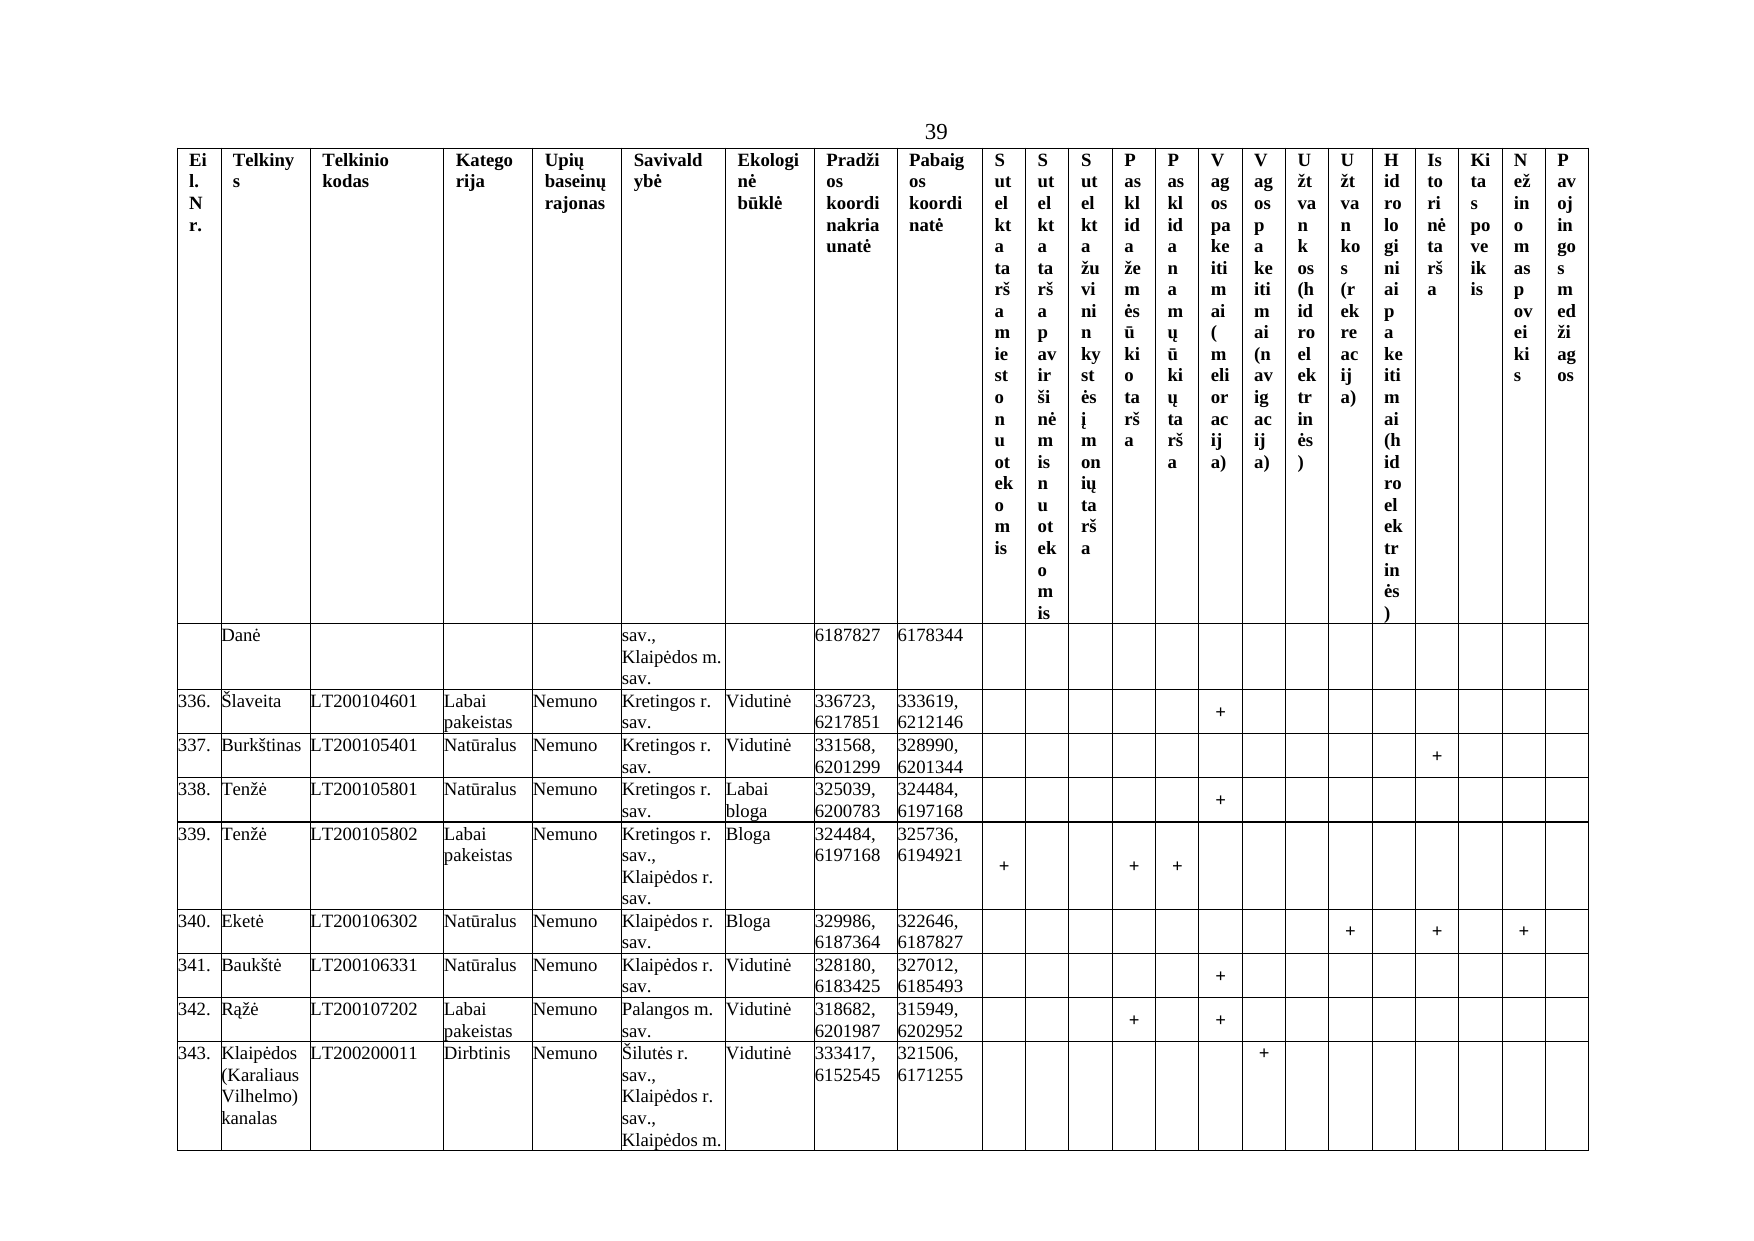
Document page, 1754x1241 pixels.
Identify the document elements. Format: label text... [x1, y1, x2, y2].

table_cell 315949, 6202952 [898, 998, 982, 1041]
table_cell Burkštinas [222, 734, 310, 777]
table_cell [1373, 778, 1415, 821]
table_cell 321506, 6171255 [898, 1042, 982, 1150]
table_cell [1243, 778, 1285, 821]
table_cell 340. [178, 910, 221, 953]
table_cell [983, 954, 1025, 997]
table_cell [1416, 624, 1458, 689]
table_cell 331568, 6201299 [815, 734, 897, 777]
table_header Sutelkta tarša paviršinėmis nuotekomis [1026, 149, 1068, 623]
table_cell 333619, 6212146 [898, 690, 982, 733]
table_cell Klaipėdos (Karaliaus Vilhelmo) kanalas [222, 1042, 310, 1150]
table_cell [1026, 690, 1068, 733]
table_cell [1546, 910, 1588, 953]
table_cell LT200105802 [311, 823, 443, 909]
table_cell [1459, 734, 1502, 777]
table_cell 338. [178, 778, 221, 821]
table_cell [1373, 954, 1415, 997]
table_cell + [1243, 1042, 1285, 1150]
table_cell [1156, 1042, 1198, 1150]
table_cell [1329, 998, 1372, 1041]
table_cell [1243, 823, 1285, 909]
table_cell 6187827 [815, 624, 897, 689]
table_cell [1069, 954, 1112, 997]
table_cell LT200106302 [311, 910, 443, 953]
table_cell [1286, 734, 1328, 777]
table_cell [1026, 823, 1068, 909]
table_cell [1156, 954, 1198, 997]
table_cell + [1329, 910, 1372, 953]
table_cell [1069, 1042, 1112, 1150]
table_cell [983, 624, 1025, 689]
table_cell Vidutinė [726, 690, 814, 733]
table_cell [1069, 624, 1112, 689]
table_cell [1243, 910, 1285, 953]
table_cell [1113, 690, 1155, 733]
table_cell 322646, 6187827 [898, 910, 982, 953]
table_cell [1329, 954, 1372, 997]
table_cell [1459, 690, 1502, 733]
table_cell [1329, 734, 1372, 777]
table_cell 339. [178, 823, 221, 909]
table_cell [983, 1042, 1025, 1150]
table_cell [1156, 778, 1198, 821]
table_cell [1546, 690, 1588, 733]
table_cell [1546, 998, 1588, 1041]
table_cell [1069, 998, 1112, 1041]
table_cell Labai pakeistas [444, 823, 532, 909]
table_cell [1113, 734, 1155, 777]
table_cell [1286, 954, 1328, 997]
table_cell [1026, 624, 1068, 689]
table_header Sutelkta žuvininkystės įmonių tarša [1069, 149, 1112, 623]
table_cell LT200104601 [311, 690, 443, 733]
table_cell + [983, 823, 1025, 909]
table_cell Kretingos r. sav. [622, 734, 725, 777]
table_cell [1459, 998, 1502, 1041]
table_cell 343. [178, 1042, 221, 1150]
table_cell [1286, 690, 1328, 733]
table_cell [983, 910, 1025, 953]
table_cell [1503, 690, 1545, 733]
table_cell Nemuno [533, 910, 621, 953]
table_cell [983, 998, 1025, 1041]
table_cell [1329, 823, 1372, 909]
table_cell [1156, 998, 1198, 1041]
table_cell [1546, 624, 1588, 689]
table_cell [1026, 954, 1068, 997]
table_cell Tenžė [222, 778, 310, 821]
table_cell + [1416, 734, 1458, 777]
table_cell [1243, 734, 1285, 777]
table_cell [1199, 823, 1242, 909]
table_cell [1416, 1042, 1458, 1150]
table_cell [1199, 1042, 1242, 1150]
table_cell [1286, 778, 1328, 821]
table_header Eil. Nr. [178, 149, 221, 623]
table_cell Labai pakeistas [444, 690, 532, 733]
table_cell Danė [222, 624, 310, 689]
table_header Hidrologiniai pakeitimai (hidroelektrinės) [1373, 149, 1415, 623]
table_cell [1373, 823, 1415, 909]
table_cell [1026, 910, 1068, 953]
table_cell Vidutinė [726, 734, 814, 777]
table_cell 6178344 [898, 624, 982, 689]
table_cell LT200200011 [311, 1042, 443, 1150]
table_cell Klaipėdos r. sav. [622, 910, 725, 953]
table_cell [1286, 998, 1328, 1041]
table_cell [1416, 954, 1458, 997]
table_cell Nemuno [533, 998, 621, 1041]
table_cell 333417, 6152545 [815, 1042, 897, 1150]
table_header Vagos pakeitimai (melioracija) [1199, 149, 1242, 623]
table_cell 336. [178, 690, 221, 733]
table_cell [1373, 690, 1415, 733]
table_cell + [1199, 998, 1242, 1041]
table_cell [1373, 624, 1415, 689]
table_cell Nemuno [533, 954, 621, 997]
table_cell Natūralus [444, 910, 532, 953]
table_header Pasklida namų ūkių tarša [1156, 149, 1198, 623]
table_cell [1243, 954, 1285, 997]
table_cell + [1199, 954, 1242, 997]
table_cell [1113, 910, 1155, 953]
table_cell Vidutinė [726, 954, 814, 997]
table_header Pasklida žemės ūkio tarša [1113, 149, 1155, 623]
table_cell Eketė [222, 910, 310, 953]
table_header Užtvankos (hidroelektrinės) [1286, 149, 1328, 623]
table_cell Nemuno [533, 823, 621, 909]
table_cell [1373, 1042, 1415, 1150]
table_cell LT200107202 [311, 998, 443, 1041]
table_cell [983, 778, 1025, 821]
table_cell [1069, 778, 1112, 821]
table_cell [1156, 690, 1198, 733]
table_cell [1373, 910, 1415, 953]
table_header Telkinys [222, 149, 310, 623]
table_cell [1459, 778, 1502, 821]
table_cell [444, 624, 532, 689]
table_cell Vidutinė [726, 1042, 814, 1150]
table_cell [1503, 624, 1545, 689]
table_cell Kretingos r. sav. [622, 778, 725, 821]
table_cell [1546, 1042, 1588, 1150]
table_cell Nemuno [533, 690, 621, 733]
table_cell Baukštė [222, 954, 310, 997]
table_cell [983, 734, 1025, 777]
table_cell Kretingos r. sav., Klaipėdos r. sav. [622, 823, 725, 909]
table_header Kitas poveikis [1459, 149, 1502, 623]
table_cell [1113, 624, 1155, 689]
table_cell [1416, 823, 1458, 909]
table_cell [1503, 998, 1545, 1041]
table_cell [1069, 734, 1112, 777]
table_cell [1459, 624, 1502, 689]
table_cell 329986, 6187364 [815, 910, 897, 953]
table_cell 337. [178, 734, 221, 777]
table_cell 325039, 6200783 [815, 778, 897, 821]
table_header Kategorija [444, 149, 532, 623]
table_cell [1503, 778, 1545, 821]
table_cell [1373, 998, 1415, 1041]
table_cell [1286, 823, 1328, 909]
table_cell 327012, 6185493 [898, 954, 982, 997]
table_cell 324484, 6197168 [815, 823, 897, 909]
table_cell [1156, 734, 1198, 777]
table_cell [1286, 1042, 1328, 1150]
table_cell [1026, 1042, 1068, 1150]
table_cell 324484, 6197168 [898, 778, 982, 821]
table_cell [178, 624, 221, 689]
table_cell Rąžė [222, 998, 310, 1041]
table_cell Natūralus [444, 954, 532, 997]
table_cell Šlaveita [222, 690, 310, 733]
table_cell [1329, 1042, 1372, 1150]
table_cell Nemuno [533, 734, 621, 777]
table_cell Palangos m. sav. [622, 998, 725, 1041]
table_cell [1243, 690, 1285, 733]
table_header Nežinomas poveikis [1503, 149, 1545, 623]
table_cell Kretingos r. sav. [622, 690, 725, 733]
table_cell [1026, 998, 1068, 1041]
table_cell [1459, 954, 1502, 997]
table_header Sutelkta tarša miesto nuotekomis [983, 149, 1025, 623]
table_cell LT200105801 [311, 778, 443, 821]
table_cell [1243, 998, 1285, 1041]
table_cell [1286, 910, 1328, 953]
table_cell [1459, 1042, 1502, 1150]
table_header Pradžios koordinakriaunatė [815, 149, 897, 623]
table_cell [1113, 954, 1155, 997]
table_cell Tenžė [222, 823, 310, 909]
table_cell Labai bloga [726, 778, 814, 821]
table_cell + [1199, 690, 1242, 733]
table_cell Nemuno [533, 1042, 621, 1150]
table_header Istorinė tarša [1416, 149, 1458, 623]
table_cell + [1113, 823, 1155, 909]
table_cell [1459, 823, 1502, 909]
table_cell [1503, 823, 1545, 909]
table_cell 341. [178, 954, 221, 997]
table_cell [1199, 734, 1242, 777]
table_cell 318682, 6201987 [815, 998, 897, 1041]
table_cell [1503, 1042, 1545, 1150]
table_cell [983, 690, 1025, 733]
table_cell [1546, 778, 1588, 821]
table_cell LT200106331 [311, 954, 443, 997]
table_cell Šilutės r. sav., Klaipėdos r. sav., Klaipėdos m. [622, 1042, 725, 1150]
table_cell [1243, 624, 1285, 689]
table_cell + [1156, 823, 1198, 909]
table_cell Bloga [726, 910, 814, 953]
table_cell Klaipėdos r. sav. [622, 954, 725, 997]
table_cell + [1416, 910, 1458, 953]
table_cell Natūralus [444, 734, 532, 777]
table_cell [1416, 690, 1458, 733]
table_cell Natūralus [444, 778, 532, 821]
table_cell [1459, 910, 1502, 953]
table_cell 325736, 6194921 [898, 823, 982, 909]
table_cell [1113, 778, 1155, 821]
table_cell [1199, 910, 1242, 953]
table_cell [1286, 624, 1328, 689]
table_header Pavojingos medžiagos [1546, 149, 1588, 623]
table_cell [311, 624, 443, 689]
table_cell [1503, 734, 1545, 777]
table_cell [1329, 624, 1372, 689]
table_cell [1373, 734, 1415, 777]
table_cell [1026, 778, 1068, 821]
table_header Užtvankos (rekreacija) [1329, 149, 1372, 623]
table_cell + [1199, 778, 1242, 821]
table_cell 328180, 6183425 [815, 954, 897, 997]
table_cell + [1503, 910, 1545, 953]
table_header Upių baseinų rajonas [533, 149, 621, 623]
table_header Ekologinė būklė [726, 149, 814, 623]
table_cell [1503, 954, 1545, 997]
table_cell [726, 624, 814, 689]
table_cell [1329, 778, 1372, 821]
table_cell [1156, 624, 1198, 689]
table_cell LT200105401 [311, 734, 443, 777]
table_header Savivaldybė [622, 149, 725, 623]
table_cell Nemuno [533, 778, 621, 821]
table_cell [533, 624, 621, 689]
table_cell 336723, 6217851 [815, 690, 897, 733]
table_header Vagos pakeitimai (navigacija) [1243, 149, 1285, 623]
table_header Telkinio kodas [311, 149, 443, 623]
table_cell [1069, 690, 1112, 733]
table_cell sav., Klaipėdos m. sav. [622, 624, 725, 689]
table_cell Vidutinė [726, 998, 814, 1041]
table_cell [1156, 910, 1198, 953]
table_cell [1069, 823, 1112, 909]
table_cell 342. [178, 998, 221, 1041]
table_cell [1329, 690, 1372, 733]
table_cell [1026, 734, 1068, 777]
table_cell [1416, 998, 1458, 1041]
table_header Pabaigos koordinatė [898, 149, 982, 623]
table_cell [1546, 734, 1588, 777]
table_cell + [1113, 998, 1155, 1041]
table_cell Labai pakeistas [444, 998, 532, 1041]
table_cell [1416, 778, 1458, 821]
table_cell [1546, 823, 1588, 909]
table_cell [1546, 954, 1588, 997]
table_cell [1113, 1042, 1155, 1150]
table_cell Dirbtinis [444, 1042, 532, 1150]
table_cell 328990, 6201344 [898, 734, 982, 777]
table_cell [1069, 910, 1112, 953]
table_cell Bloga [726, 823, 814, 909]
table_cell [1199, 624, 1242, 689]
